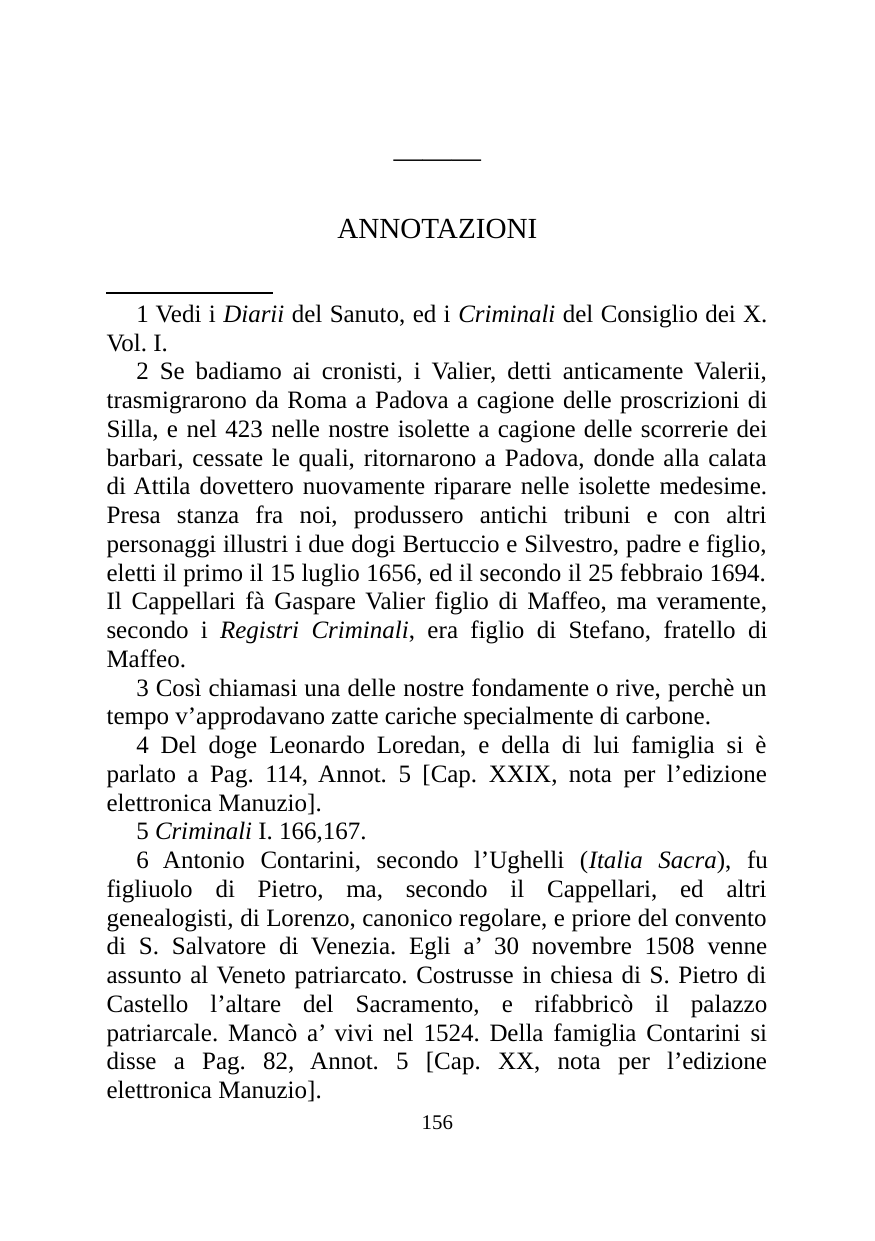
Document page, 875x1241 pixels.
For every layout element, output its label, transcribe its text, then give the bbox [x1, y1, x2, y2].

text Così chiamasi una delle nostre fondamente o rive, perchè un tempo v’approdavano zatte cariche specialmente di carbone. [106, 673, 768, 730]
subtitle ANNOTAZIONI [106, 211, 768, 244]
text Vedi i Diarii del Sanuto, ed i Criminali del Consiglio dei X. Vol. I. [106, 299, 768, 356]
text Antonio Contarini, secondo l’Ughelli (Italia Sacra), fu figliuolo di Pietro, ma, secondo il Cappellari, ed altri genealogisti, di Lorenzo, canonico regolare, e priore del convento di S. Salvatore di Venezia. Egli a’ 30 novembre 1508 venne assunto al Veneto patriarcato. Costrusse in chiesa di S. Pietro di Castello l’altare del Sacramento, e rifabbricò il palazzo patriarcale. Mancò a’ vivi nel 1524. Della famiglia Contarini si disse a Pag. 82, Annot. 5 [Cap. XX, nota per l’edizione elettronica Manuzio]. [106, 845, 768, 1104]
subtitle ――― [106, 140, 768, 173]
text Criminali I. 166,167. [106, 816, 768, 845]
text Del doge Leonardo Loredan, e della di lui famiglia si è parlato a Pag. 114, Annot. 5 [Cap. XXIX, nota per l’edizione elettronica Manuzio]. [106, 730, 768, 816]
text Se badiamo ai cronisti, i Valier, detti anticamente Valerii, trasmigrarono da Roma a Padova a cagione delle proscrizioni di Silla, e nel 423 nelle nostre isolette a cagione delle scorrerie dei barbari, cessate le quali, ritornarono a Padova, donde alla calata di Attila dovettero nuovamente riparare nelle isolette medesime. Presa stanza fra noi, produssero antichi tribuni e con altri personaggi illustri i due dogi Bertuccio e Silvestro, padre e figlio, eletti il primo il 15 luglio 1656, ed il secondo il 25 febbraio 1694. Il Cappellari fà Gaspare Valier figlio di Maffeo, ma veramente, secondo i Registri Criminali, era figlio di Stefano, fratello di Maffeo. [106, 356, 768, 673]
